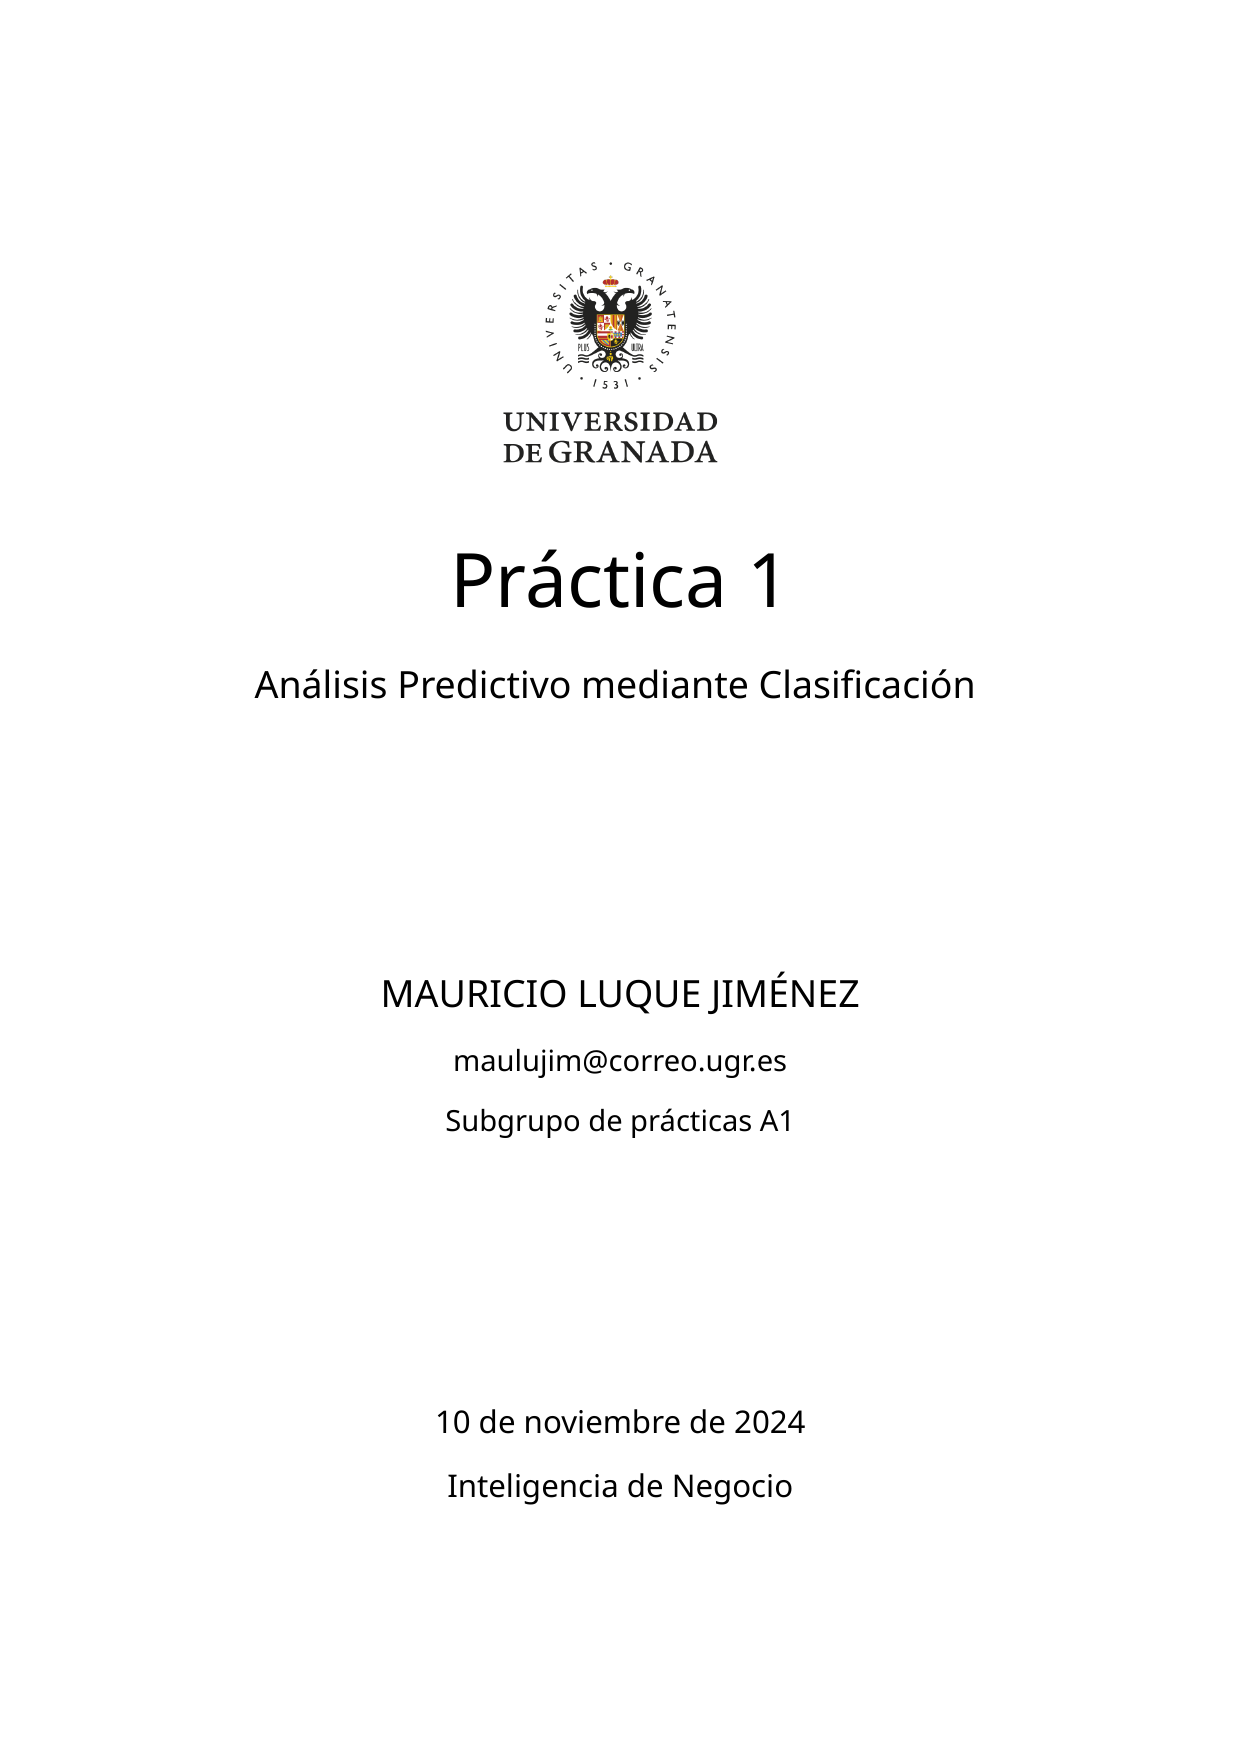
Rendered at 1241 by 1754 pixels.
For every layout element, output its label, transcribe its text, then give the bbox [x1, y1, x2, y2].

text Subgrupo de prácticas A1 [118, 1100, 1122, 1140]
text Práctica 1 [118, 527, 1122, 629]
text 10 de noviembre de 2024 [118, 1400, 1122, 1443]
text Análisis Predictivo mediante Clasificación [118, 659, 1122, 710]
picture [503, 262, 718, 463]
text Inteligencia de Negocio [118, 1464, 1122, 1506]
text maulujim@correo.ugr.es [118, 1040, 1122, 1080]
text MAURICIO LUQUE JIMÉNEZ [118, 967, 1122, 1018]
